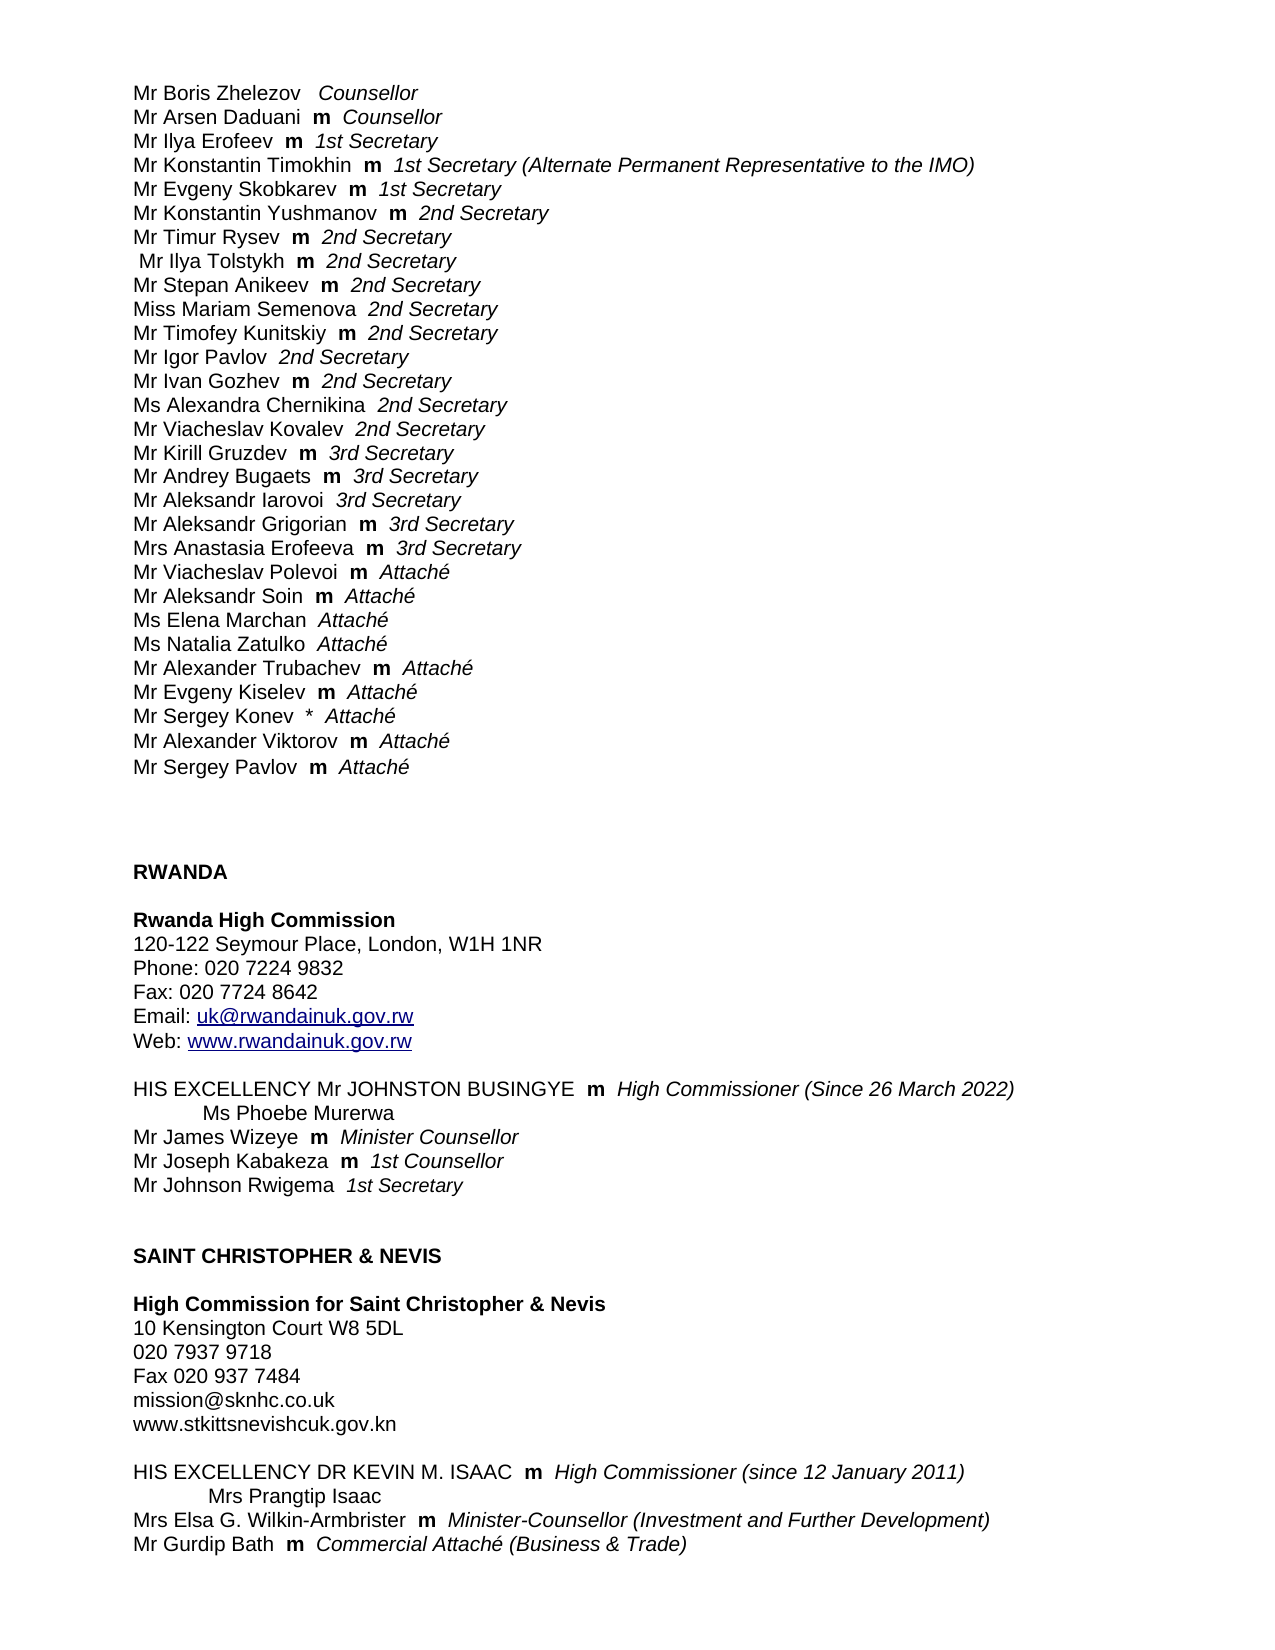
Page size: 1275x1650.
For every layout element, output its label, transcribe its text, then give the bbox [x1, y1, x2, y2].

text Fax: 020 7724 8642 [133, 979, 1181, 1003]
text Mr Ivan Gozhev m 2nd Secretary [133, 368, 1181, 392]
text Ms Alexandra Chernikina 2nd Secretary [133, 392, 1181, 416]
text Mr Timur Rysev m 2nd Secretary [133, 225, 1181, 249]
text SAINT CHRISTOPHER & NEVIS [133, 1244, 1181, 1268]
text Mrs Prangtip Isaac [133, 1484, 1181, 1508]
text Mr Stepan Anikeev m 2nd Secretary [133, 273, 1181, 297]
text Mr Joseph Kabakeza m 1st Counsellor [133, 1148, 1181, 1172]
text Mr Kirill Gruzdev m 3rd Secretary [133, 440, 1181, 464]
text Mr Johnson Rwigema 1st Secretary [133, 1172, 1181, 1196]
text Mr Andrey Bugaets m 3rd Secretary [133, 464, 1181, 488]
text Mr Alexander Trubachev m Attaché [133, 656, 1181, 680]
text 10 Kensington Court W8 5DL [133, 1316, 1181, 1340]
text HIS EXCELLENCY DR KEVIN M. ISAAC m High Commissioner (since 12 January 2011) [133, 1460, 1181, 1484]
text Mr Viacheslav Kovalev 2nd Secretary [133, 416, 1181, 440]
text mission@sknhc.co.uk [133, 1388, 1181, 1412]
text Mr Timofey Kunitskiy m 2nd Secretary [133, 321, 1181, 344]
text Fax 020 937 7484 [133, 1364, 1181, 1388]
text Ms Elena Marchan Attaché [133, 608, 1181, 632]
text www.stkittsnevishcuk.gov.kn [133, 1412, 1181, 1436]
text High Commission for Saint Christopher & Nevis [133, 1292, 1181, 1316]
text Mr Aleksandr Soin m Attaché [133, 584, 1181, 608]
text 020 7937 9718 [133, 1340, 1181, 1364]
text Mr Igor Pavlov 2nd Secretary [133, 344, 1181, 368]
text Ms Phoebe Murerwa [133, 1101, 1181, 1124]
text Mr Evgeny Kiselev m Attaché [133, 680, 1181, 704]
text Mrs Anastasia Erofeeva m 3rd Secretary [133, 536, 1181, 560]
text Mr Evgeny Skobkarev m 1st Secretary [133, 177, 1181, 201]
text Email: uk@rwandainuk.gov.rw [133, 1003, 1181, 1027]
text Mr Arsen Daduani m Counsellor [133, 105, 1181, 129]
text Mr Alexander Viktorov m Attaché [133, 729, 1181, 753]
subtitle RWANDA [133, 860, 1181, 884]
text Mr Konstantin Yushmanov m 2nd Secretary [133, 201, 1181, 225]
text Mr Aleksandr Iarovoi 3rd Secretary [133, 488, 1181, 512]
text Mr Boris Zhelezov Counsellor [133, 81, 1181, 105]
text Mr Gurdip Bath m Commercial Attaché (Business & Trade) [133, 1532, 1181, 1556]
text Mr Ilya Tolstykh m 2nd Secretary [133, 249, 1181, 273]
text Mr Konstantin Timokhin m 1st Secretary (Alternate Permanent Representative to the IMO) [133, 153, 1181, 177]
text Web: www.rwandainuk.gov.rw [133, 1029, 1181, 1053]
text 120-122 Seymour Place, London, W1H 1NR [133, 932, 1181, 956]
text Mr Sergey Konev * Attaché [133, 704, 1181, 728]
text HIS EXCELLENCY Mr JOHNSTON BUSINGYE m High Commissioner (Since 26 March 2022) [133, 1077, 1181, 1101]
text Ms Natalia Zatulko Attaché [133, 632, 1181, 656]
text Mr Sergey Pavlov m Attaché [133, 754, 1181, 778]
text Rwanda High Commission [133, 908, 1181, 932]
text Mr Aleksandr Grigorian m 3rd Secretary [133, 512, 1181, 536]
text Mr Viacheslav Polevoi m Attaché [133, 560, 1181, 584]
text Mrs Elsa G. Wilkin-Armbrister m Minister-Counsellor (Investment and Further Development) [133, 1508, 1181, 1532]
text Miss Mariam Semenova 2nd Secretary [133, 297, 1181, 321]
text Mr Ilya Erofeev m 1st Secretary [133, 129, 1181, 153]
text Mr James Wizeye m Minister Counsellor [133, 1124, 1181, 1148]
text Phone: 020 7224 9832 [133, 956, 1181, 979]
